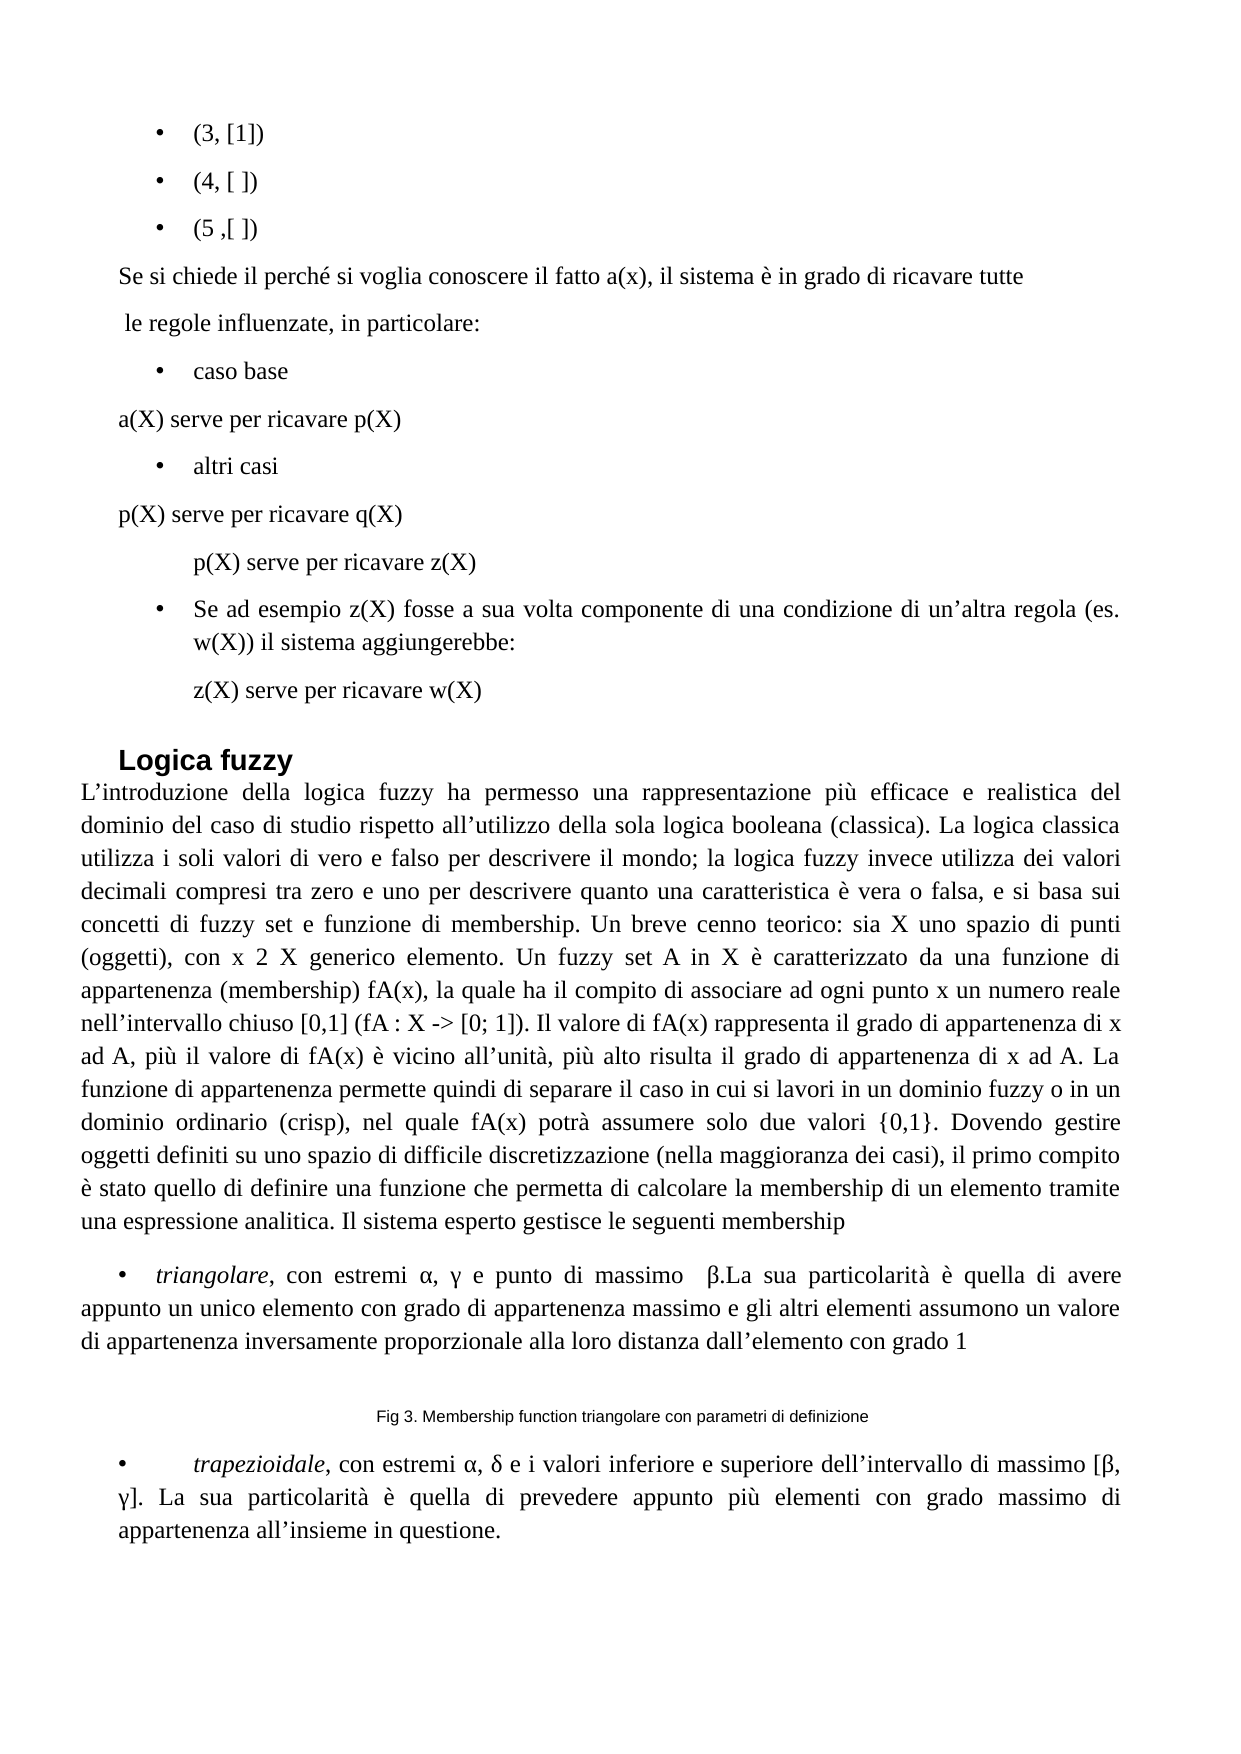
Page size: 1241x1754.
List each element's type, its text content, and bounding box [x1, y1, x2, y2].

list Se ad esempio z(X) fosse a sua volta componente di una condizione di un’altra regola (es. w(X)) il sistema aggiungerebbe: [156, 594, 1122, 656]
list (3, [1]) [156, 118, 1122, 147]
text le regole influenzate, in particolare: [118, 308, 1122, 337]
text p(X) serve per ricavare z(X) [118, 547, 1122, 575]
list triangolare, con estremi α, γ e punto di massimo β.La sua particolarità è quella di avere appunto un unico elemento con grado di appartenenza massimo e gli altri elementi assumono un valore di appartenenza inversamente proporzionale alla loro distanza dall’elemento con grado 1 [81, 1260, 1122, 1355]
list trapezioidale, con estremi α, δ e i valori inferiore e superiore dell’intervallo di massimo [β, γ]. La sua particolarità è quella di prevedere appunto più elementi con grado massimo di appartenenza all’insieme in questione. [118, 1449, 1122, 1544]
text a(X) serve per ricavare p(X) [118, 404, 1122, 432]
text p(X) serve per ricavare q(X) [118, 499, 1122, 528]
text Se si chiede il perché si voglia conoscere il fatto a(x), il sistema è in grado di ricavare tutte [118, 261, 1122, 290]
text z(X) serve per ricavare w(X) [118, 675, 1122, 703]
text L’introduzione della logica fuzzy ha permesso una rappresentazione più efficace e realistica del dominio del caso di studio rispetto all’utilizzo della sola logica booleana (classica). La logica classica utilizza i soli valori di vero e falso per descrivere il mondo; la logica fuzzy invece utilizza dei valori decimali compresi tra zero e uno per descrivere quanto una caratteristica è vera o falsa, e si basa sui concetti di fuzzy set e funzione di membership. Un breve cenno teorico: sia X uno spazio di punti (oggetti), con x 2 X generico elemento. Un fuzzy set A in X è caratterizzato da una funzione di appartenenza (membership) fA(x), la quale ha il compito di associare ad ogni punto x un numero reale nell’intervallo chiuso [0,1] (fA : X -> [0; 1]). Il valore di fA(x) rappresenta il grado di appartenenza di x ad A, più il valore di fA(x) è vicino all’unità, più alto risulta il grado di appartenenza di x ad A. La funzione di appartenenza permette quindi di separare il caso in cui si lavori in un dominio fuzzy o in un dominio ordinario (crisp), nel quale fA(x) potrà assumere solo due valori {0,1}. Dovendo gestire oggetti definiti su uno spazio di difficile discretizzazione (nella maggioranza dei casi), il primo compito è stato quello di definire una funzione che permetta di calcolare la membership di un elemento tramite una espressione analitica. Il sistema esperto gestisce le seguenti membership [81, 777, 1122, 1235]
list caso base [156, 356, 1122, 385]
list (4, [ ]) [156, 166, 1122, 194]
subtitle Logica fuzzy [118, 743, 1122, 777]
list (5 ,[ ]) [156, 213, 1122, 242]
text Fig 3. Membership function triangolare con parametri di definizione [118, 1380, 1122, 1426]
list altri casi [156, 451, 1122, 480]
